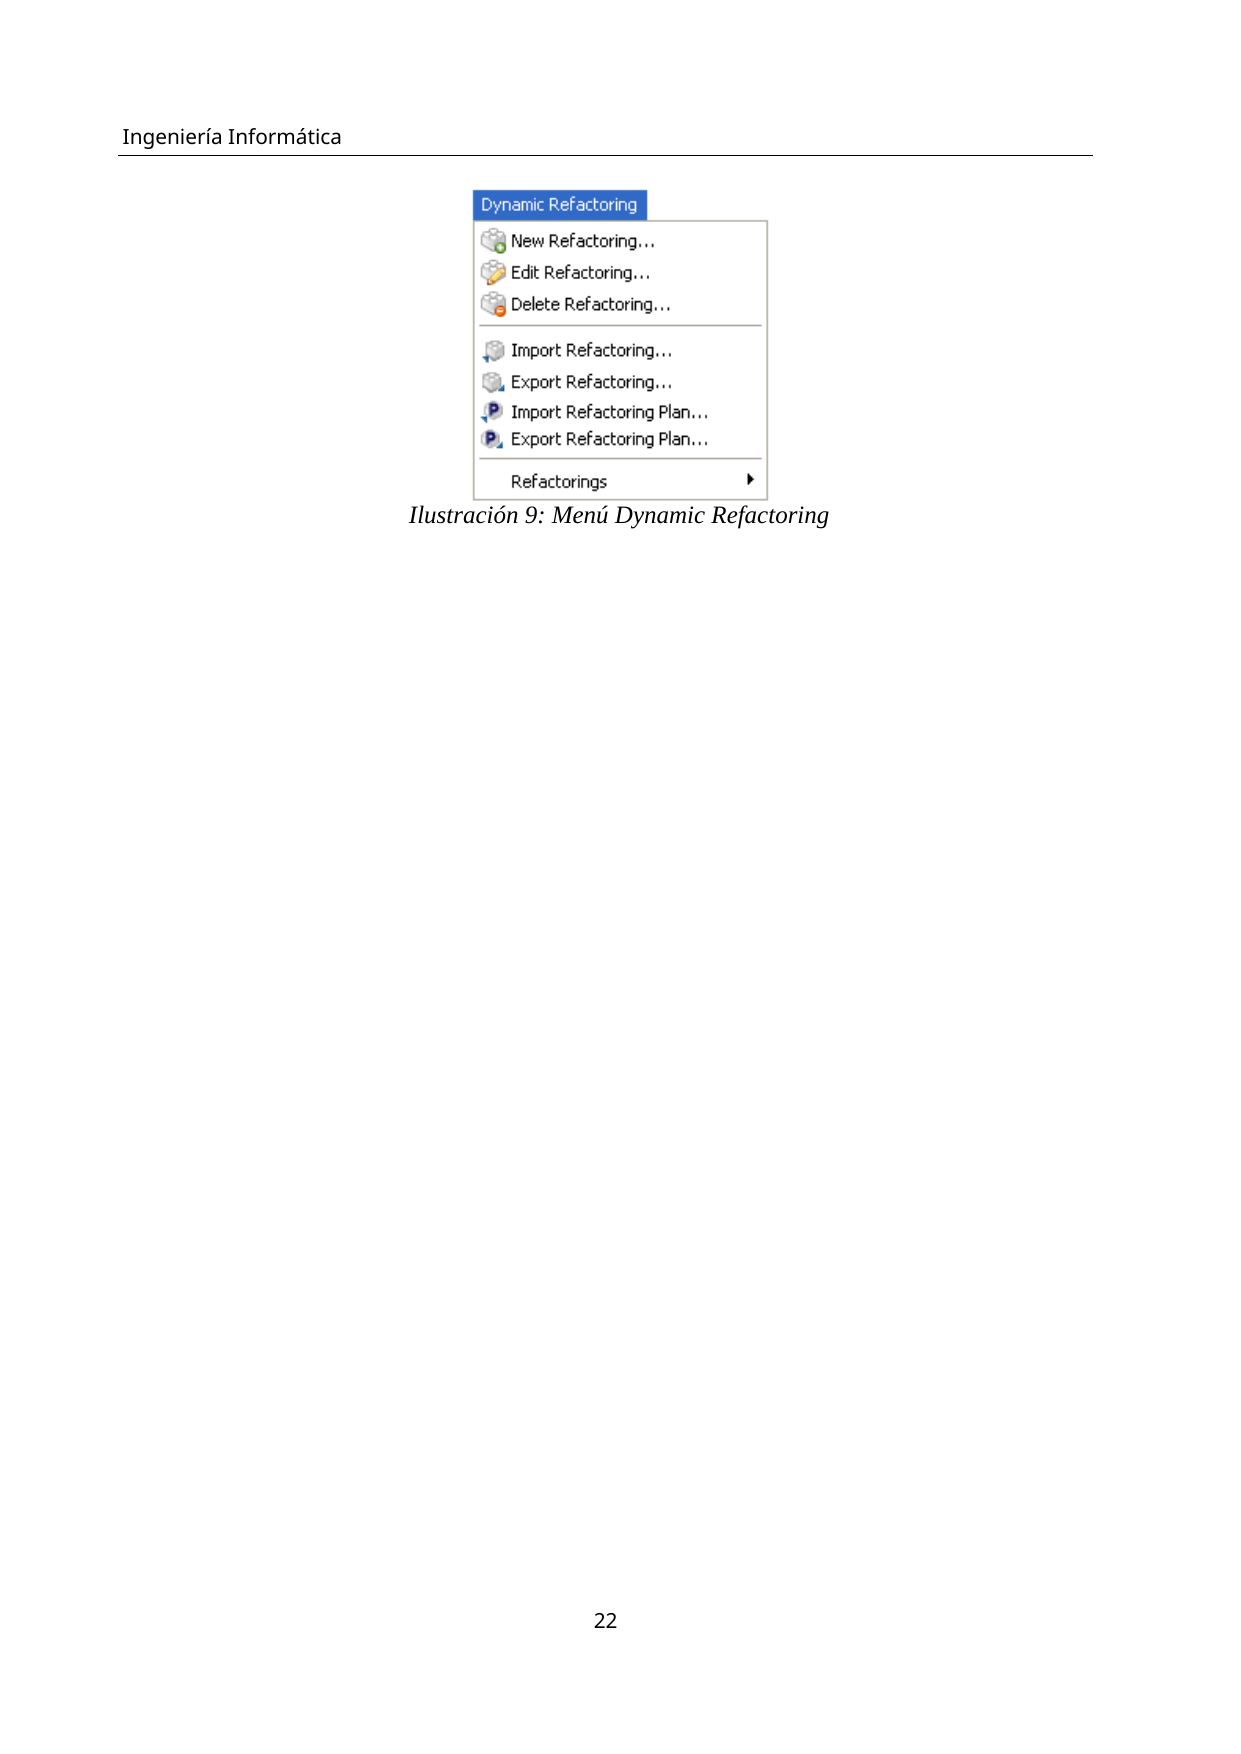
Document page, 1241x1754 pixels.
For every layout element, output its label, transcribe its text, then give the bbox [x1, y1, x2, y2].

text Ilustración 9: Menú Dynamic Refactoring [403, 197, 837, 529]
